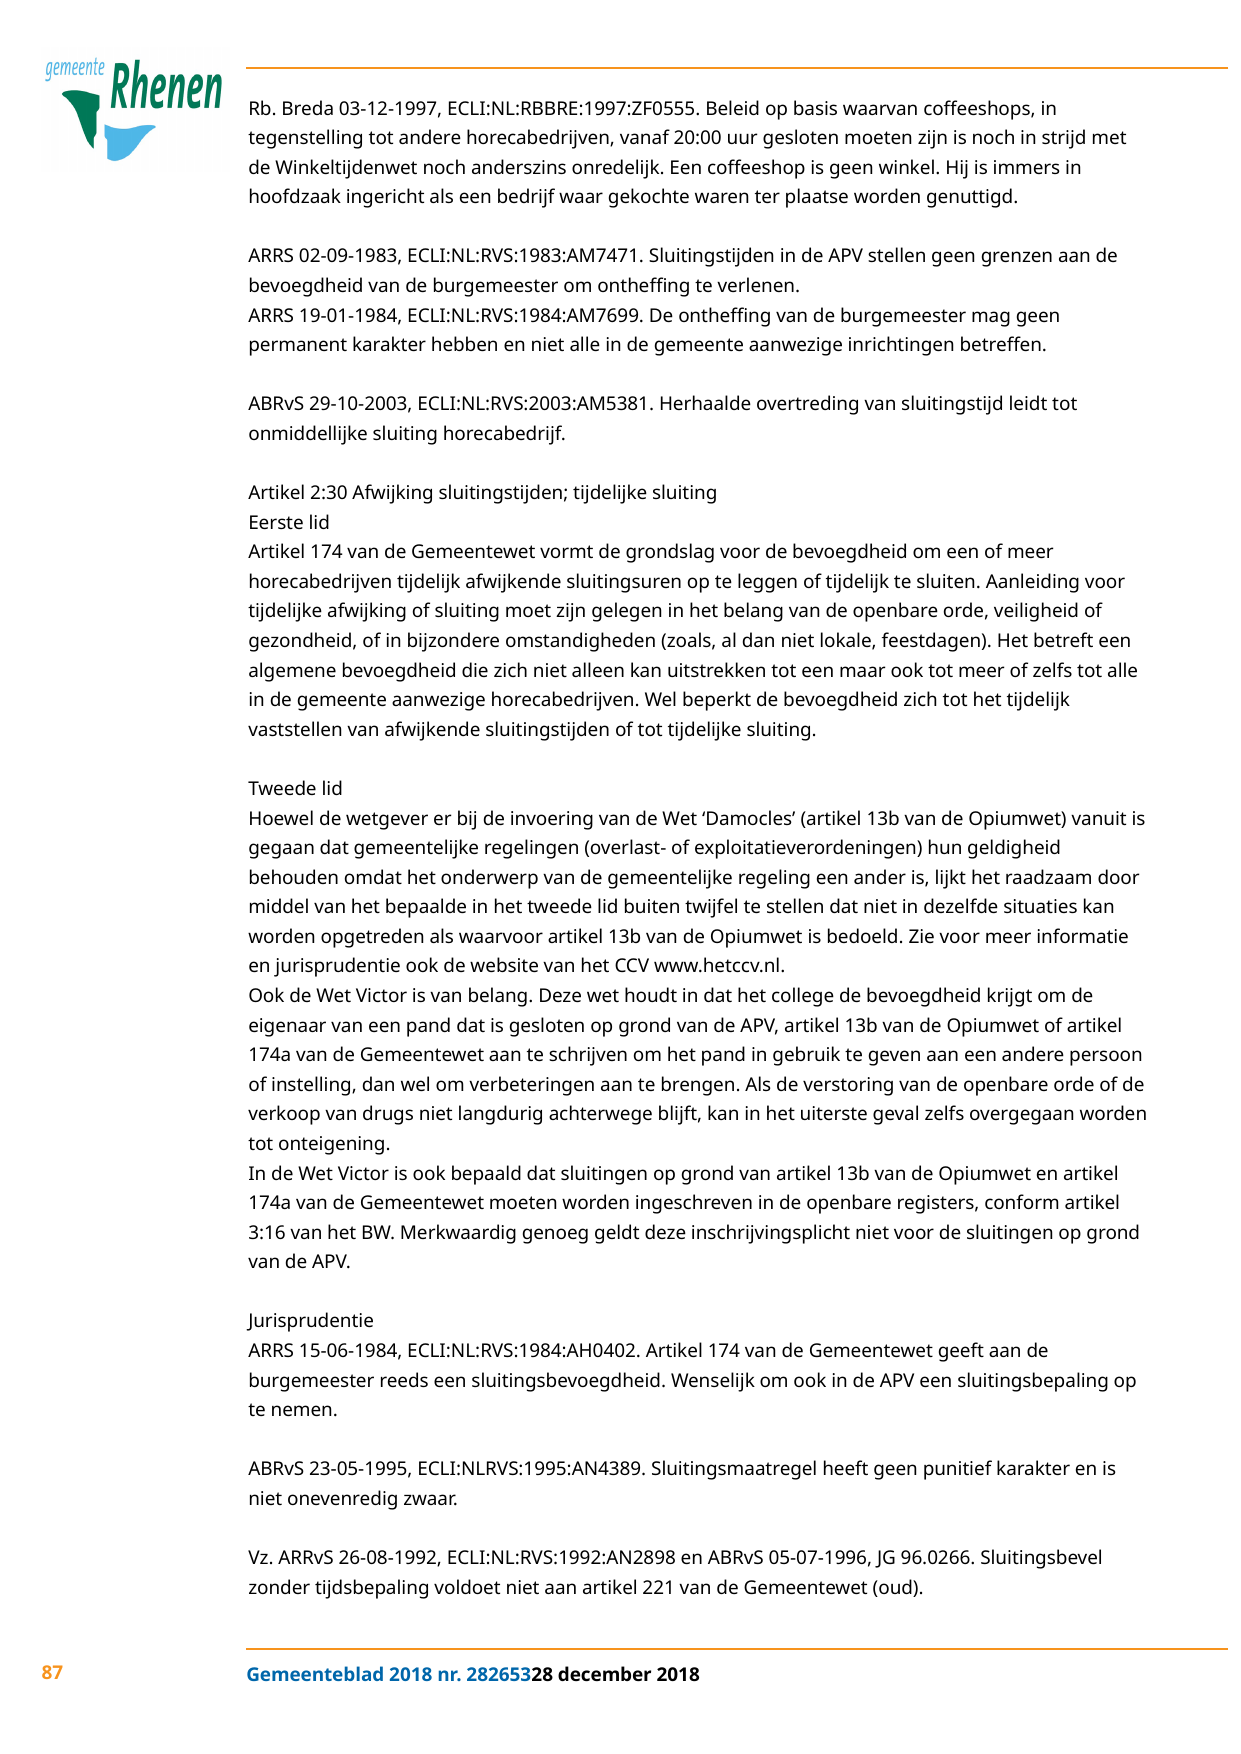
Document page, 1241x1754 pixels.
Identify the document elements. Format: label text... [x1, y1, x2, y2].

text Tweede lid [248, 775, 1152, 801]
text Ook de Wet Victor is van belang. Deze wet houdt in dat het college de bevoegdheid krijgt om de eigenaar van een pand dat is gesloten op grond van de APV, artikel 13b van de Opiumwet of artikel 174a van de Gemeentewet aan te schrijven om het pand in gebruik te geven aan een andere persoon of instelling, dan wel om verbeteringen aan te brengen. Als de verstoring van de openbare orde of de verkoop van drugs niet langdurig achterwege blijft, kan in het uiterste geval zelfs overgegaan worden tot onteigening. [248, 982, 1152, 1156]
text Artikel 2:30 Afwijking sluitingstijden; tijdelijke sluiting [248, 479, 1152, 505]
picture [41, 47, 231, 172]
text In de Wet Victor is ook bepaald dat sluitingen op grond van artikel 13b van de Opiumwet en artikel 174a van de Gemeentewet moeten worden ingeschreven in de openbare registers, conform artikel 3:16 van het BW. Merkwaardig genoeg geldt deze inschrijvingsplicht niet voor de sluitingen op grond van de APV. [248, 1160, 1152, 1274]
text Rb. Breda 03-12-1997, ECLI:NL:RBBRE:1997:ZF0555. Beleid op basis waarvan coffeeshops, in tegenstelling tot andere horecabedrijven, vanaf 20:00 uur gesloten moeten zijn is noch in strijd met de Winkeltijdenwet noch anderszins onredelijk. Een coffeeshop is geen winkel. Hij is immers in hoofdzaak ingericht als een bedrijf waar gekochte waren ter plaatse worden genuttigd. [248, 95, 1152, 209]
text ARRS 02-09-1983, ECLI:NL:RVS:1983:AM7471. Sluitingstijden in de APV stellen geen grenzen aan de bevoegdheid van de burgemeester om ontheffing te verlenen. [248, 243, 1152, 298]
text Vz. ARRvS 26-08-1992, ECLI:NL:RVS:1992:AN2898 en ABRvS 05-07-1996, JG 96.0266. Sluitingsbevel zonder tijdsbepaling voldoet niet aan artikel 221 van de Gemeentewet (oud). [248, 1544, 1152, 1600]
text ARRS 15-06-1984, ECLI:NL:RVS:1984:AH0402. Artikel 174 van de Gemeentewet geeft aan de burgemeester reeds een sluitingsbevoegdheid. Wenselijk om ook in de APV een sluitingsbepaling op te nemen. [248, 1337, 1152, 1422]
text Artikel 174 van de Gemeentewet vormt de grondslag voor de bevoegdheid om een of meer horecabedrijven tijdelijk afwijkende sluitingsuren op te leggen of tijdelijk te sluiten. Aanleiding voor tijdelijke afwijking of sluiting moet zijn gelegen in het belang van de openbare orde, veiligheid of gezondheid, of in bijzondere omstandigheden (zoals, al dan niet lokale, feestdagen). Het betreft een algemene bevoegdheid die zich niet alleen kan uitstrekken tot een maar ook tot meer of zelfs tot alle in de gemeente aanwezige horecabedrijven. Wel beperkt de bevoegdheid zich tot het tijdelijk vaststellen van afwijkende sluitingstijden of tot tijdelijke sluiting. [248, 538, 1152, 742]
text ARRS 19-01-1984, ECLI:NL:RVS:1984:AM7699. De ontheffing van de burgemeester mag geen permanent karakter hebben en niet alle in de gemeente aanwezige inrichtingen betreffen. [248, 302, 1152, 357]
text Eerste lid [248, 509, 1152, 535]
text Hoewel de wetgever er bij de invoering van de Wet ‘Damocles’ (artikel 13b van de Opiumwet) vanuit is gegaan dat gemeentelijke regelingen (overlast- of exploitatieverordeningen) hun geldigheid behouden omdat het onderwerp van de gemeentelijke regeling een ander is, lijkt het raadzaam door middel van het bepaalde in het tweede lid buiten twijfel te stellen dat niet in dezelfde situaties kan worden opgetreden als waarvoor artikel 13b van de Opiumwet is bedoeld. Zie voor meer informatie en jurisprudentie ook de website van het CCV www.hetccv.nl. [248, 805, 1152, 978]
text ABRvS 29-10-2003, ECLI:NL:RVS:2003:AM5381. Herhaalde overtreding van sluitingstijd leidt tot onmiddellijke sluiting horecabedrijf. [248, 391, 1152, 446]
text Jurisprudentie [248, 1308, 1152, 1333]
text ABRvS 23-05-1995, ECLI:NLRVS:1995:AN4389. Sluitingsmaatregel heeft geen punitief karakter en is niet onevenredig zwaar. [248, 1456, 1152, 1511]
